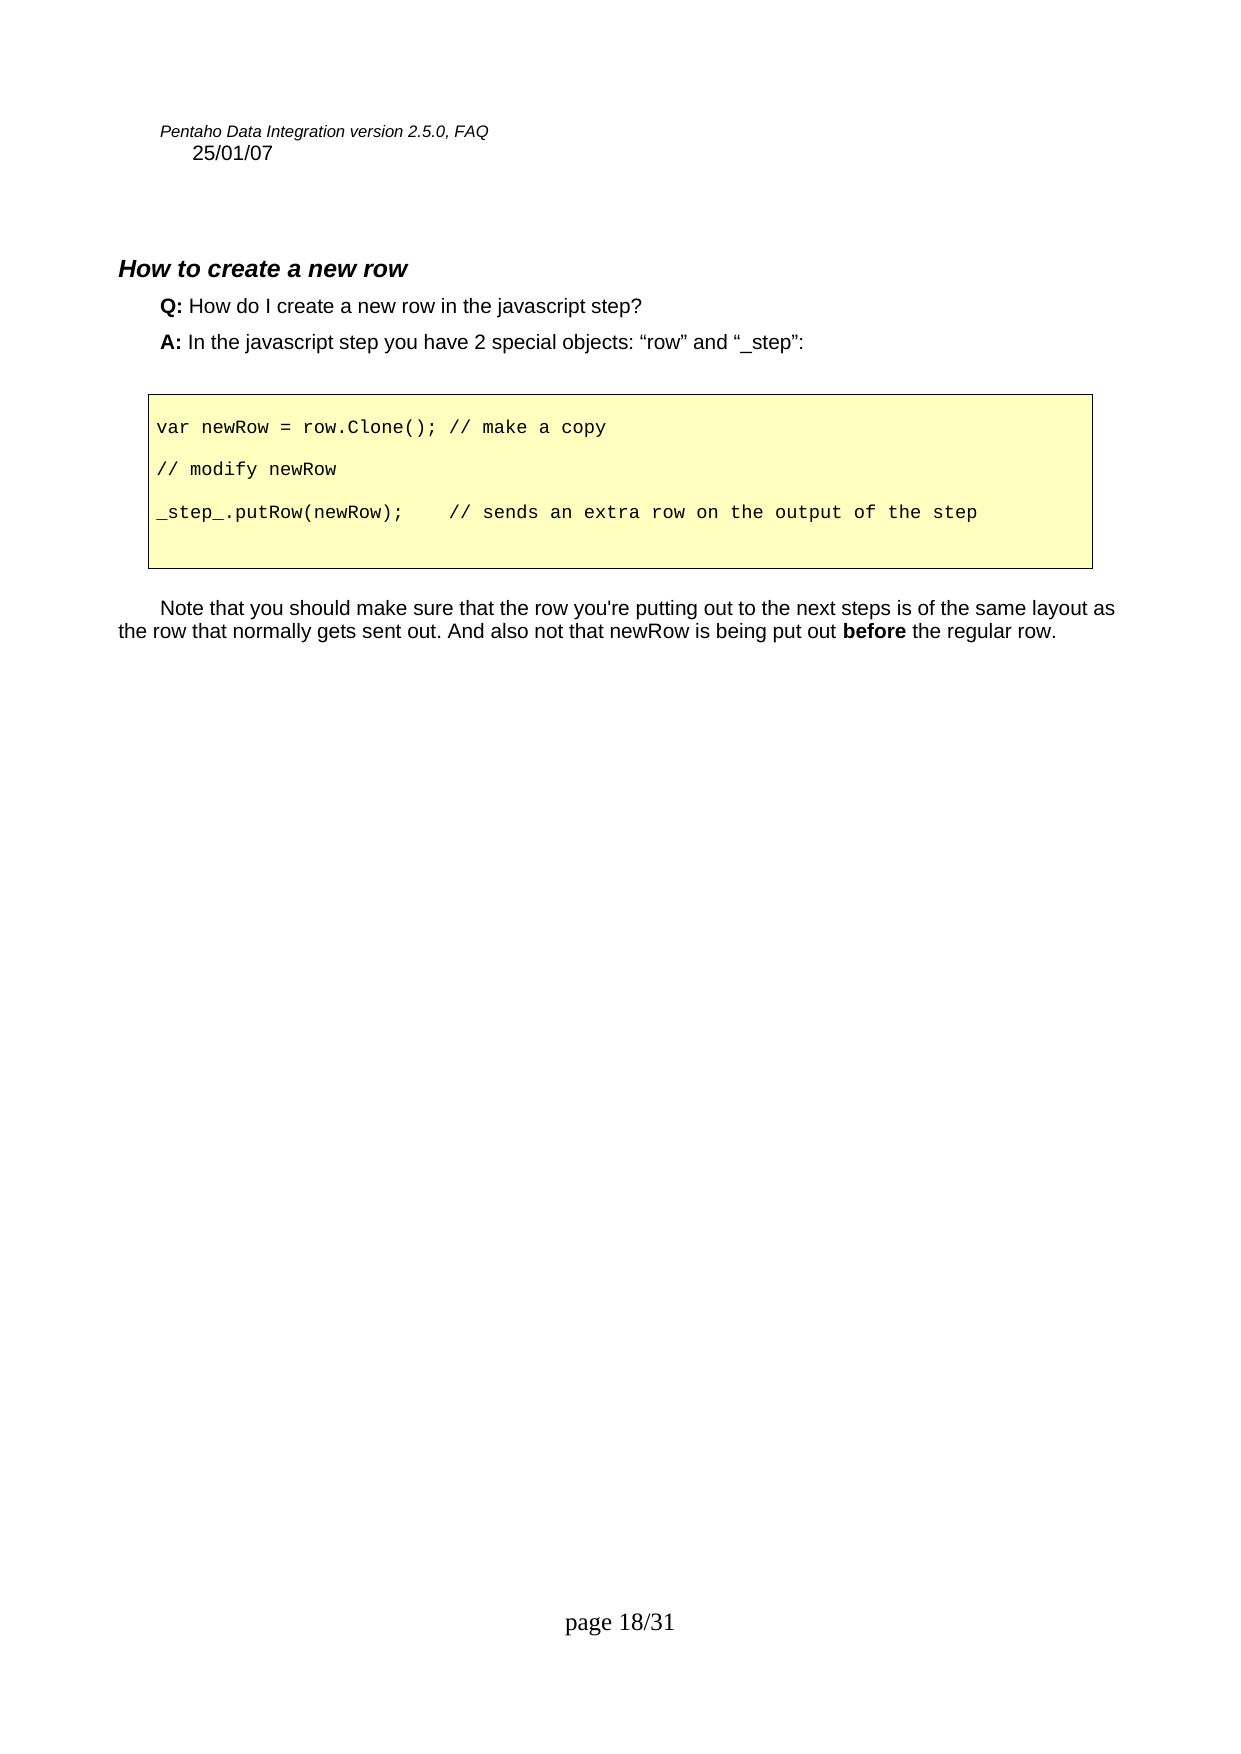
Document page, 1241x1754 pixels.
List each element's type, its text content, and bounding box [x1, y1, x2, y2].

text Note that you should make sure that the row you're putting out to the next steps is of the same layout as the row that normally gets sent out. And also not that newRow is being put out before the regular row. [118, 596, 1122, 643]
subtitle How to create a new row [118, 255, 1122, 282]
text var newRow = row.Clone(); // make a copy [149, 415, 1092, 437]
text A: In the javascript step you have 2 special objects: “row” and “_step”: [118, 331, 1122, 354]
text _step_.putRow(newRow); // sends an extra row on the output of the step [149, 500, 1092, 522]
text // modify newRow [149, 458, 1092, 479]
text Q: How do I create a new row in the javascript step? [118, 295, 1122, 318]
